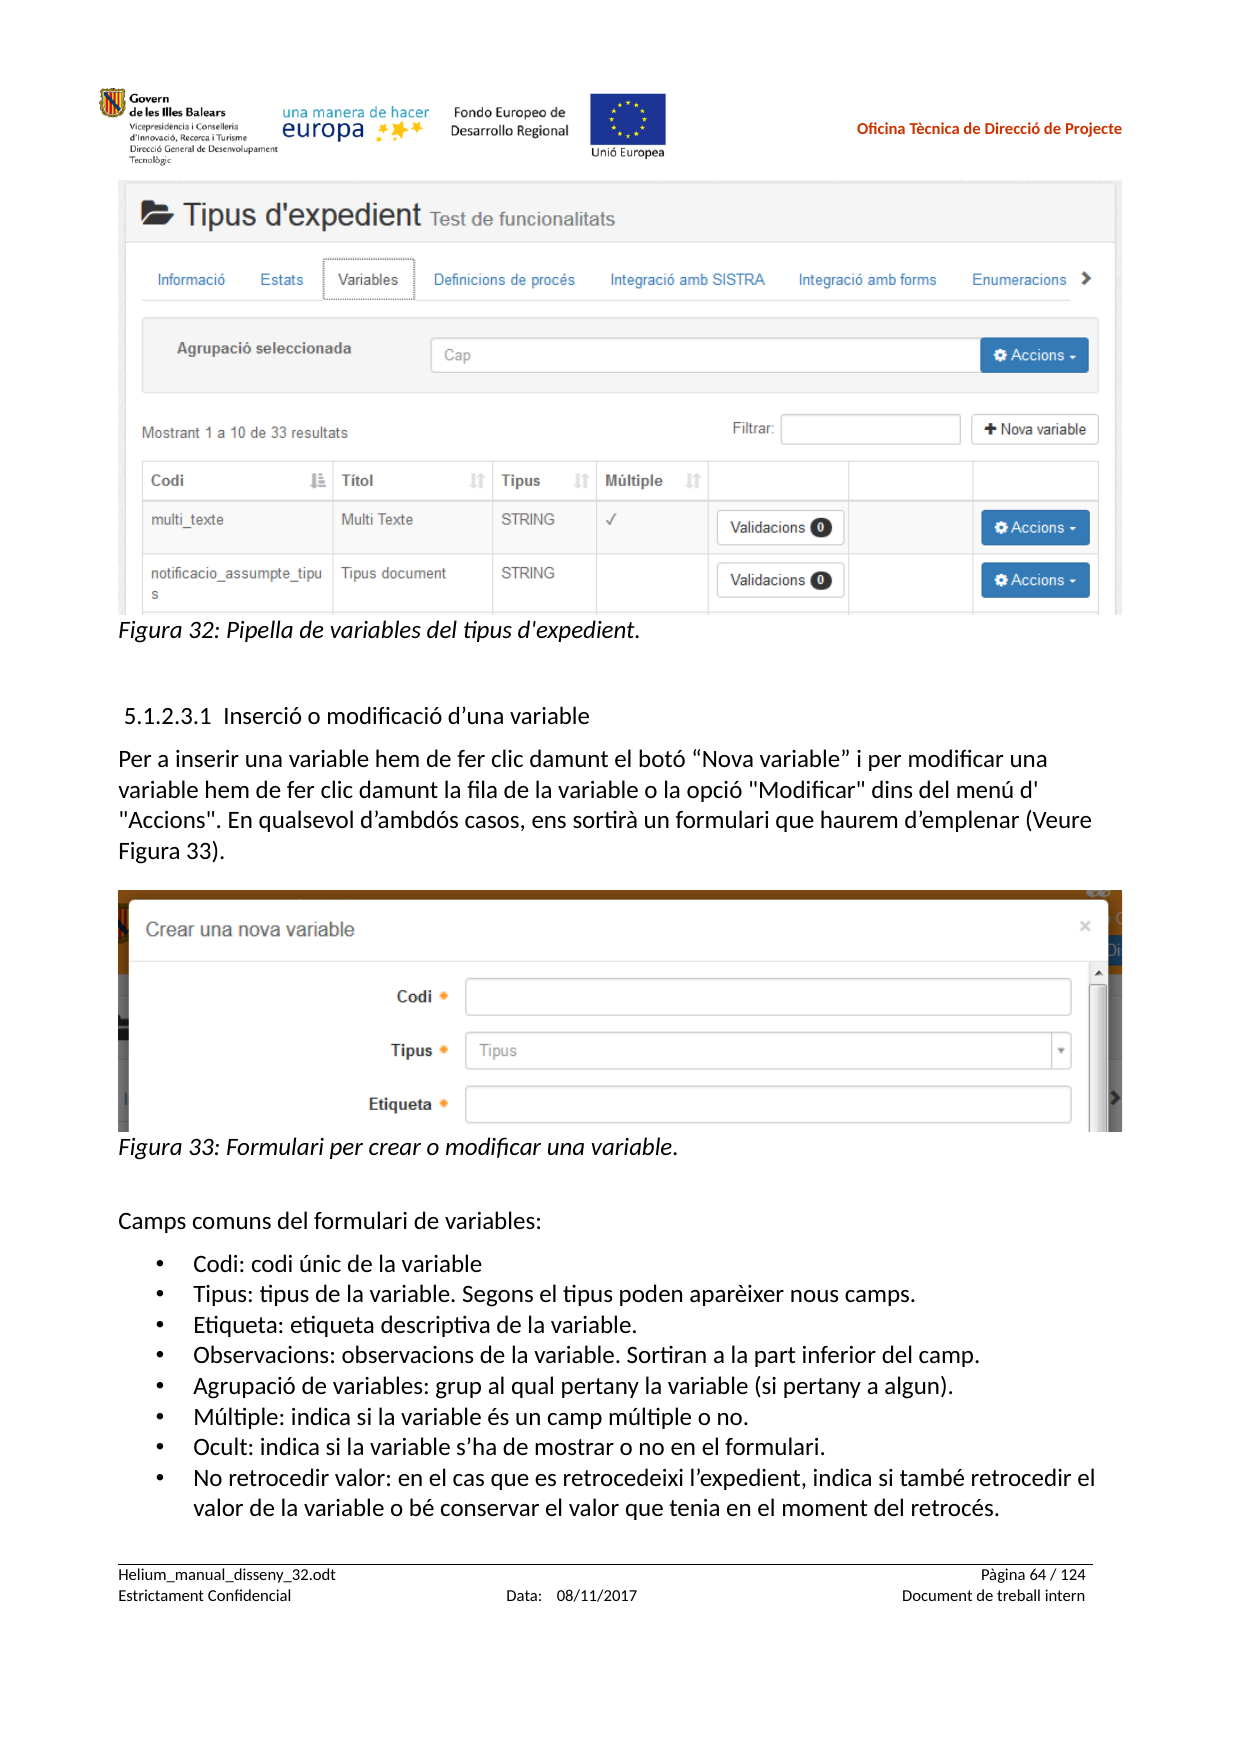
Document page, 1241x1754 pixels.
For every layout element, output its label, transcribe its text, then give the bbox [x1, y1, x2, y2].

picture [118, 890, 1123, 1132]
text Figura 32: Pipella de variables del tipus d'expedient. [118, 615, 1122, 645]
list Ocult: indica si la variable s’ha de mostrar o no en el formulari. [156, 1431, 1122, 1462]
list Múltiple: indica si la variable és un camp múltiple o no. [156, 1401, 1122, 1431]
list No retrocedir valor: en el cas que es retrocedeixi l’expedient, indica si també retrocedir el valor de la variable o bé conservar el valor que tenia en el moment del retrocés. [156, 1462, 1122, 1523]
text Per a inserir una variable hem de fer clic damunt el botó “Nova variable” i per modificar una variable hem de fer clic damunt la fila de la variable o la opció "Modificar" dins del menú d' "Accions". En qualsevol d’ambdós casos, ens sortirà un formulari que haurem d’emplenar (Veure Figura 33). [118, 743, 1122, 866]
picture [118, 180, 1123, 615]
text Camps comuns del formulari de variables: [118, 1205, 1122, 1236]
list Agrupació de variables: grup al qual pertany la variable (si pertany a algun). [156, 1370, 1122, 1401]
subtitle Inserció o modificació d’una variable [118, 701, 1122, 731]
list Observacions: observacions de la variable. Sortiran a la part inferior del camp. [156, 1339, 1122, 1370]
list Codi: codi únic de la variable [156, 1248, 1122, 1278]
text Figura 33: Formulari per crear o modificar una variable. [118, 1132, 1122, 1162]
list Etiqueta: etiqueta descriptiva de la variable. [156, 1309, 1122, 1339]
list Tipus: tipus de la variable. Segons el tipus poden aparèixer nous camps. [156, 1278, 1122, 1309]
picture [99, 87, 668, 166]
